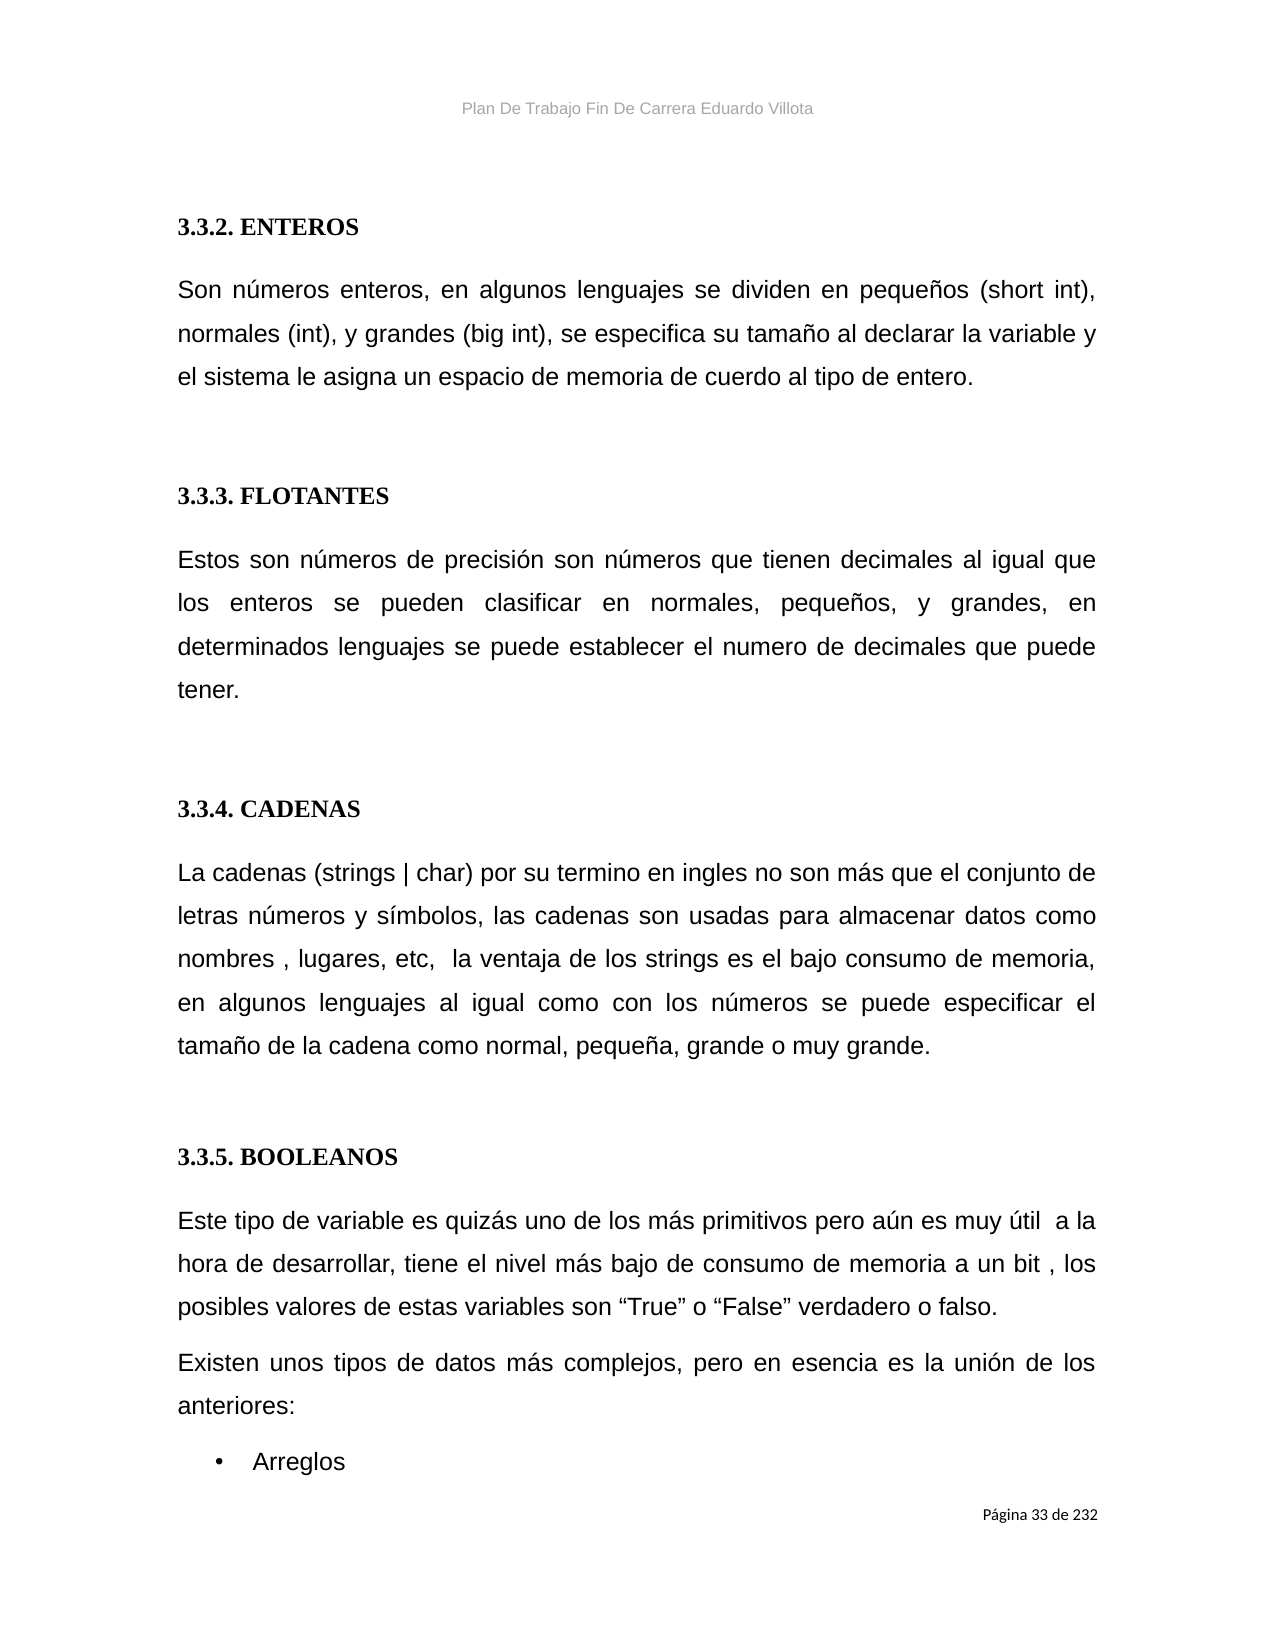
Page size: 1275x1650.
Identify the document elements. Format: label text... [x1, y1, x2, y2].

text Este tipo de variable es quizás uno de los más primitivos pero aún es muy útil a la hora de desarrollar, tiene el nivel más bajo de consumo de memoria a un bit , los posibles valores de estas variables son “True” o “False” verdadero o falso. [177, 1206, 1098, 1321]
text Estos son números de precisión son números que tienen decimales al igual que los enteros se pueden clasificar en normales, pequeños, y grandes, en determinados lenguajes se puede establecer el numero de decimales que puede tener. [177, 545, 1098, 703]
text La cadenas (strings | char) por su termino en ingles no son más que el conjunto de letras números y símbolos, las cadenas son usadas para almacenar datos como nombres , lugares, etc, la ventaja de los strings es el bajo consumo de memoria, en algunos lenguajes al igual como con los números se puede especificar el tamaño de la cadena como normal, pequeña, grande o muy grande. [177, 858, 1098, 1059]
text 3.3.2. ENTEROS [177, 212, 1098, 240]
text 3.3.5. BOOLEANOS [177, 1142, 1098, 1171]
text 3.3.3. FLOTANTES [177, 481, 1098, 510]
text 3.3.4. CADENAS [177, 794, 1098, 823]
list Arreglos [215, 1447, 1098, 1475]
text Son números enteros, en algunos lenguajes se dividen en pequeños (short int), normales (int), y grandes (big int), se especifica su tamaño al declarar la variable y el sistema le asigna un espacio de memoria de cuerdo al tipo de entero. [177, 276, 1098, 391]
text Existen unos tipos de datos más complejos, pero en esencia es la unión de los anteriores: [177, 1348, 1098, 1420]
